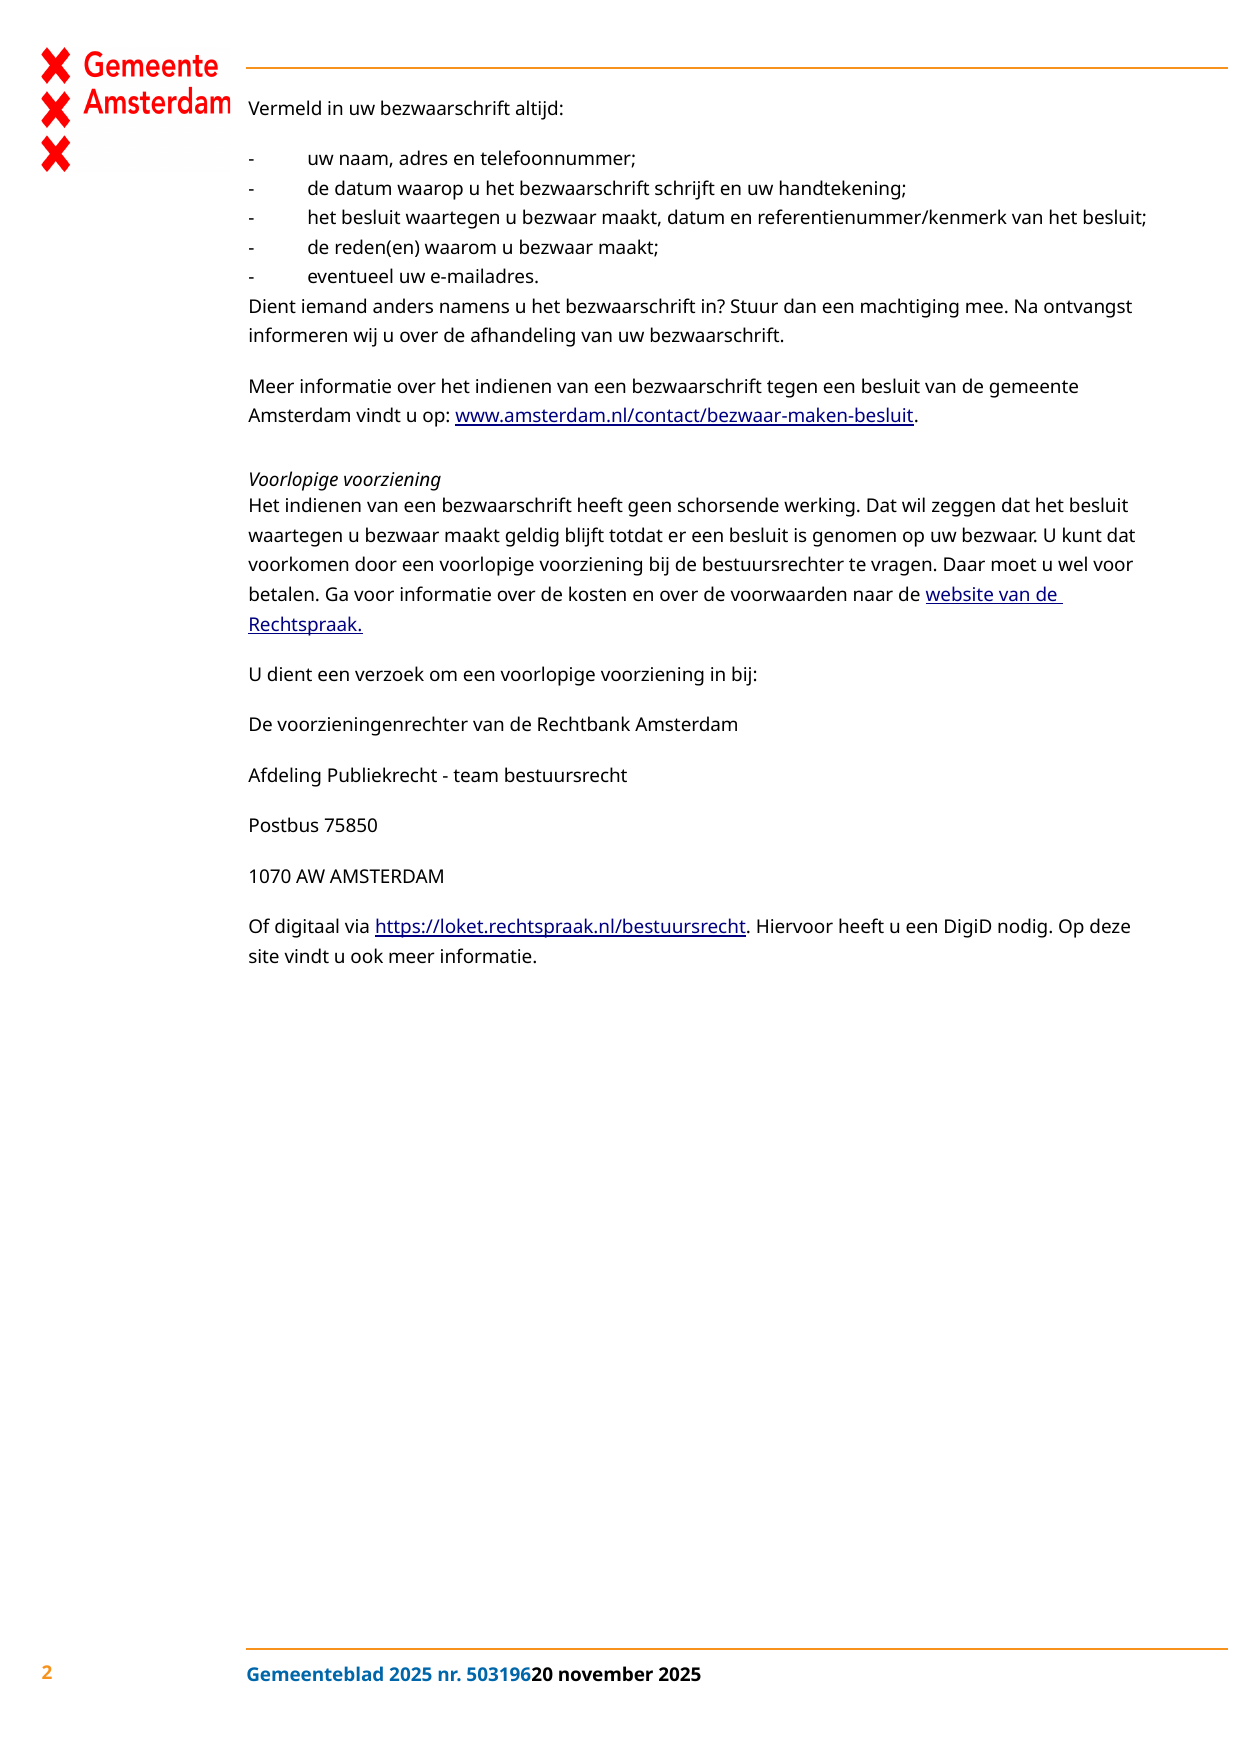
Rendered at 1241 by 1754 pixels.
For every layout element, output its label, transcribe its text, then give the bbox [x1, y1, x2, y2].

text Meer informatie over het indienen van een bezwaarschrift tegen een besluit van de gemeente Amsterdam vindt u op: www.amsterdam.nl/contact/bezwaar-maken-besluit. [248, 373, 1152, 428]
list eventueel uw e-mailadres. [248, 263, 1152, 289]
text U dient een verzoek om een voorlopige voorziening in bij: [248, 661, 1152, 687]
list uw naam, adres en telefoonnummer; [248, 145, 1152, 171]
list het besluit waartegen u bezwaar maakt, datum en referentienummer/kenmerk van het besluit; [248, 204, 1152, 230]
text Of digitaal via https://loket.rechtspraak.nl/bestuursrecht. Hiervoor heeft u een DigiD nodig. Op deze site vindt u ook meer informatie. [248, 913, 1152, 968]
list de datum waarop u het bezwaarschrift schrijft en uw handtekening; [248, 175, 1152, 201]
text Het indienen van een bezwaarschrift heeft geen schorsende werking. Dat wil zeggen dat het besluit waartegen u bezwaar maakt geldig blijft totdat er een besluit is genomen op uw bezwaar. U kunt dat voorkomen door een voorlopige voorziening bij de bestuursrechter te vragen. Daar moet u wel voor betalen. Ga voor informatie over de kosten en over de voorwaarden naar de website van de Rechtspraak. [248, 492, 1152, 636]
text De voorzieningenrechter van de Rechtbank Amsterdam [248, 712, 1152, 737]
list de reden(en) waarom u bezwaar maakt; [248, 234, 1152, 260]
text Voorlopige voorziening [248, 467, 1152, 492]
text 1070 AW AMSTERDAM [248, 863, 1152, 888]
text Postbus 75850 [248, 812, 1152, 838]
text Vermeld in uw bezwaarschrift altijd: [248, 95, 1152, 121]
text Afdeling Publiekrecht - team bestuursrecht [248, 762, 1152, 788]
picture [41, 47, 231, 172]
text Dient iemand anders namens u het bezwaarschrift in? Stuur dan een machtiging mee. Na ontvangst informeren wij u over de afhandeling van uw bezwaarschrift. [248, 293, 1152, 348]
